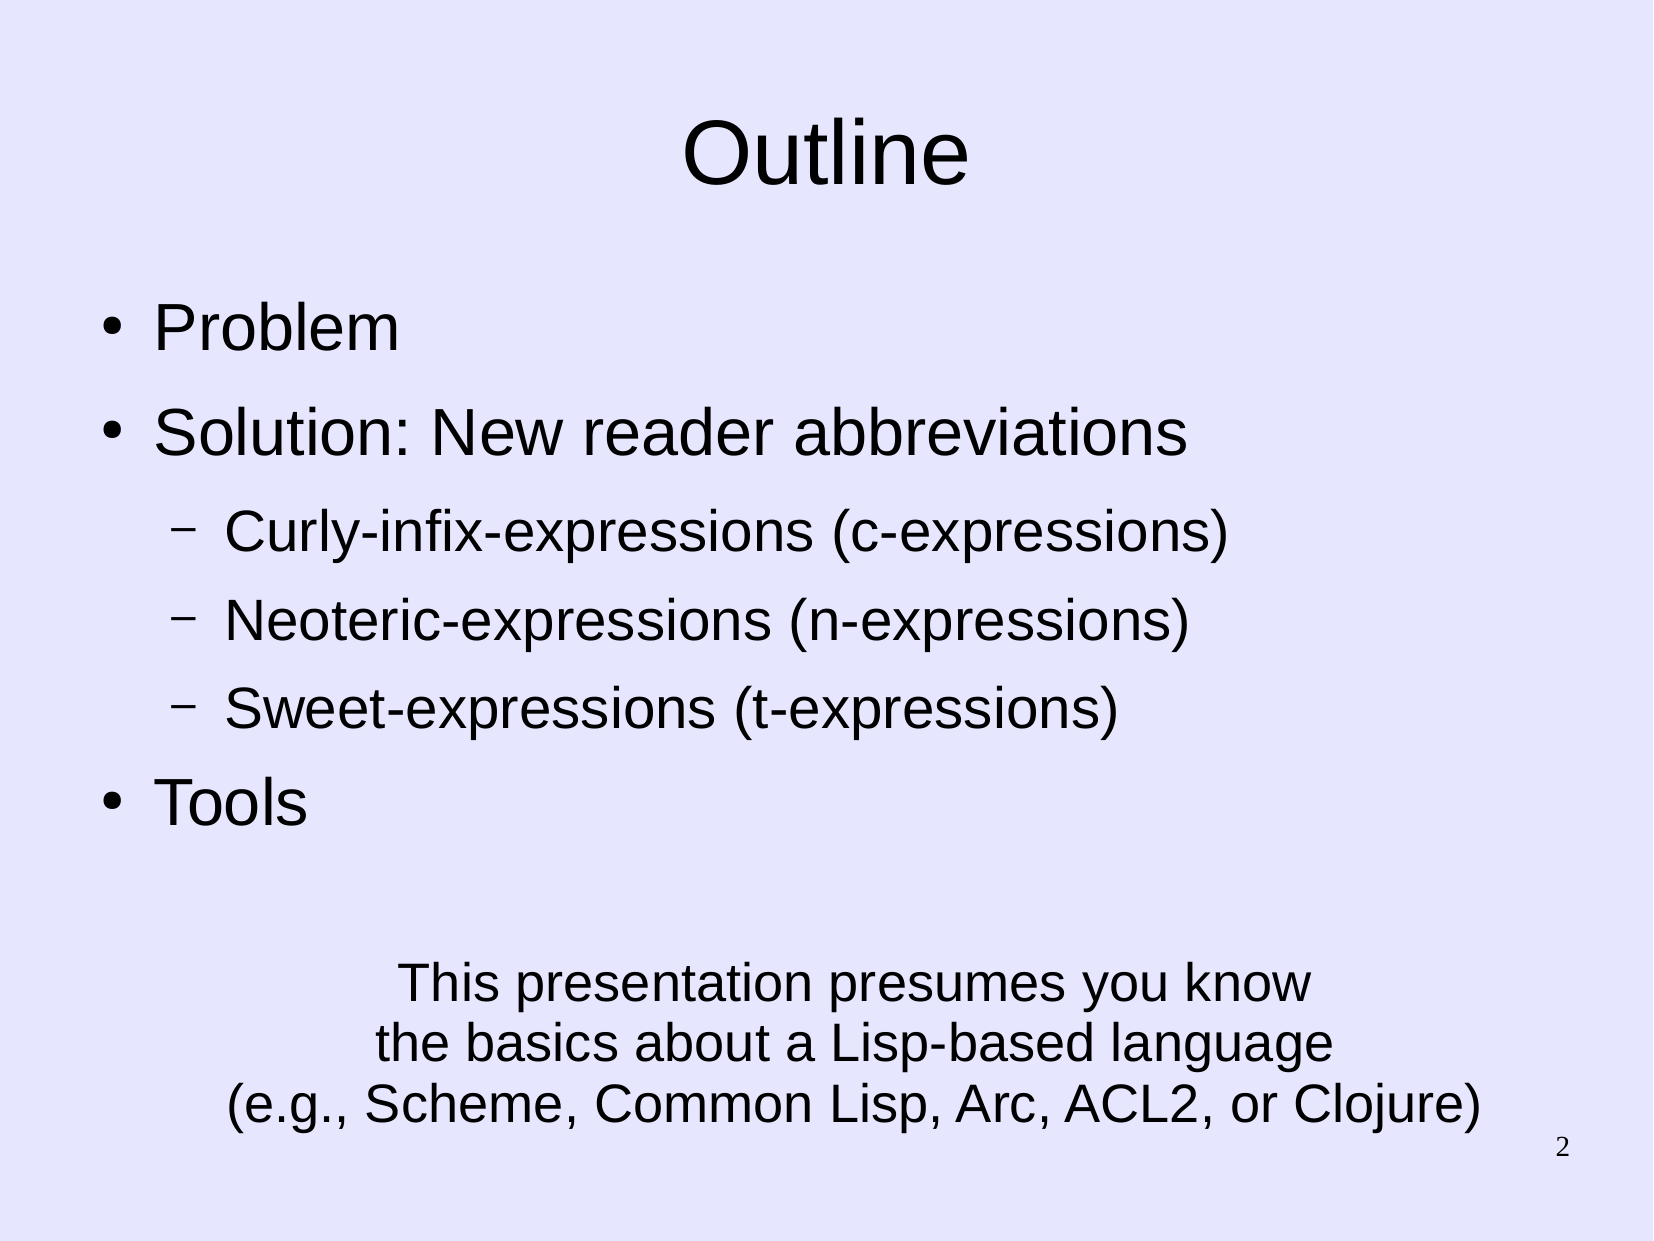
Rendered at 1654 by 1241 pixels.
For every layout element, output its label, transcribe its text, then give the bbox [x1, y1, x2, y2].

text_box This presentation presumes you know the basics about a Lisp-based language (e.g., Scheme, Common Lisp, Arc, ACL2, or Clojure) [211, 945, 1501, 1142]
title Outline [82, 49, 1571, 257]
list Problem Solution: New reader abbreviations Curly-infix-expressions (c-expressions) Neoteric-expressions (n-expressions) Sweet-expressions (t-expressions) Tools [82, 290, 1538, 1096]
